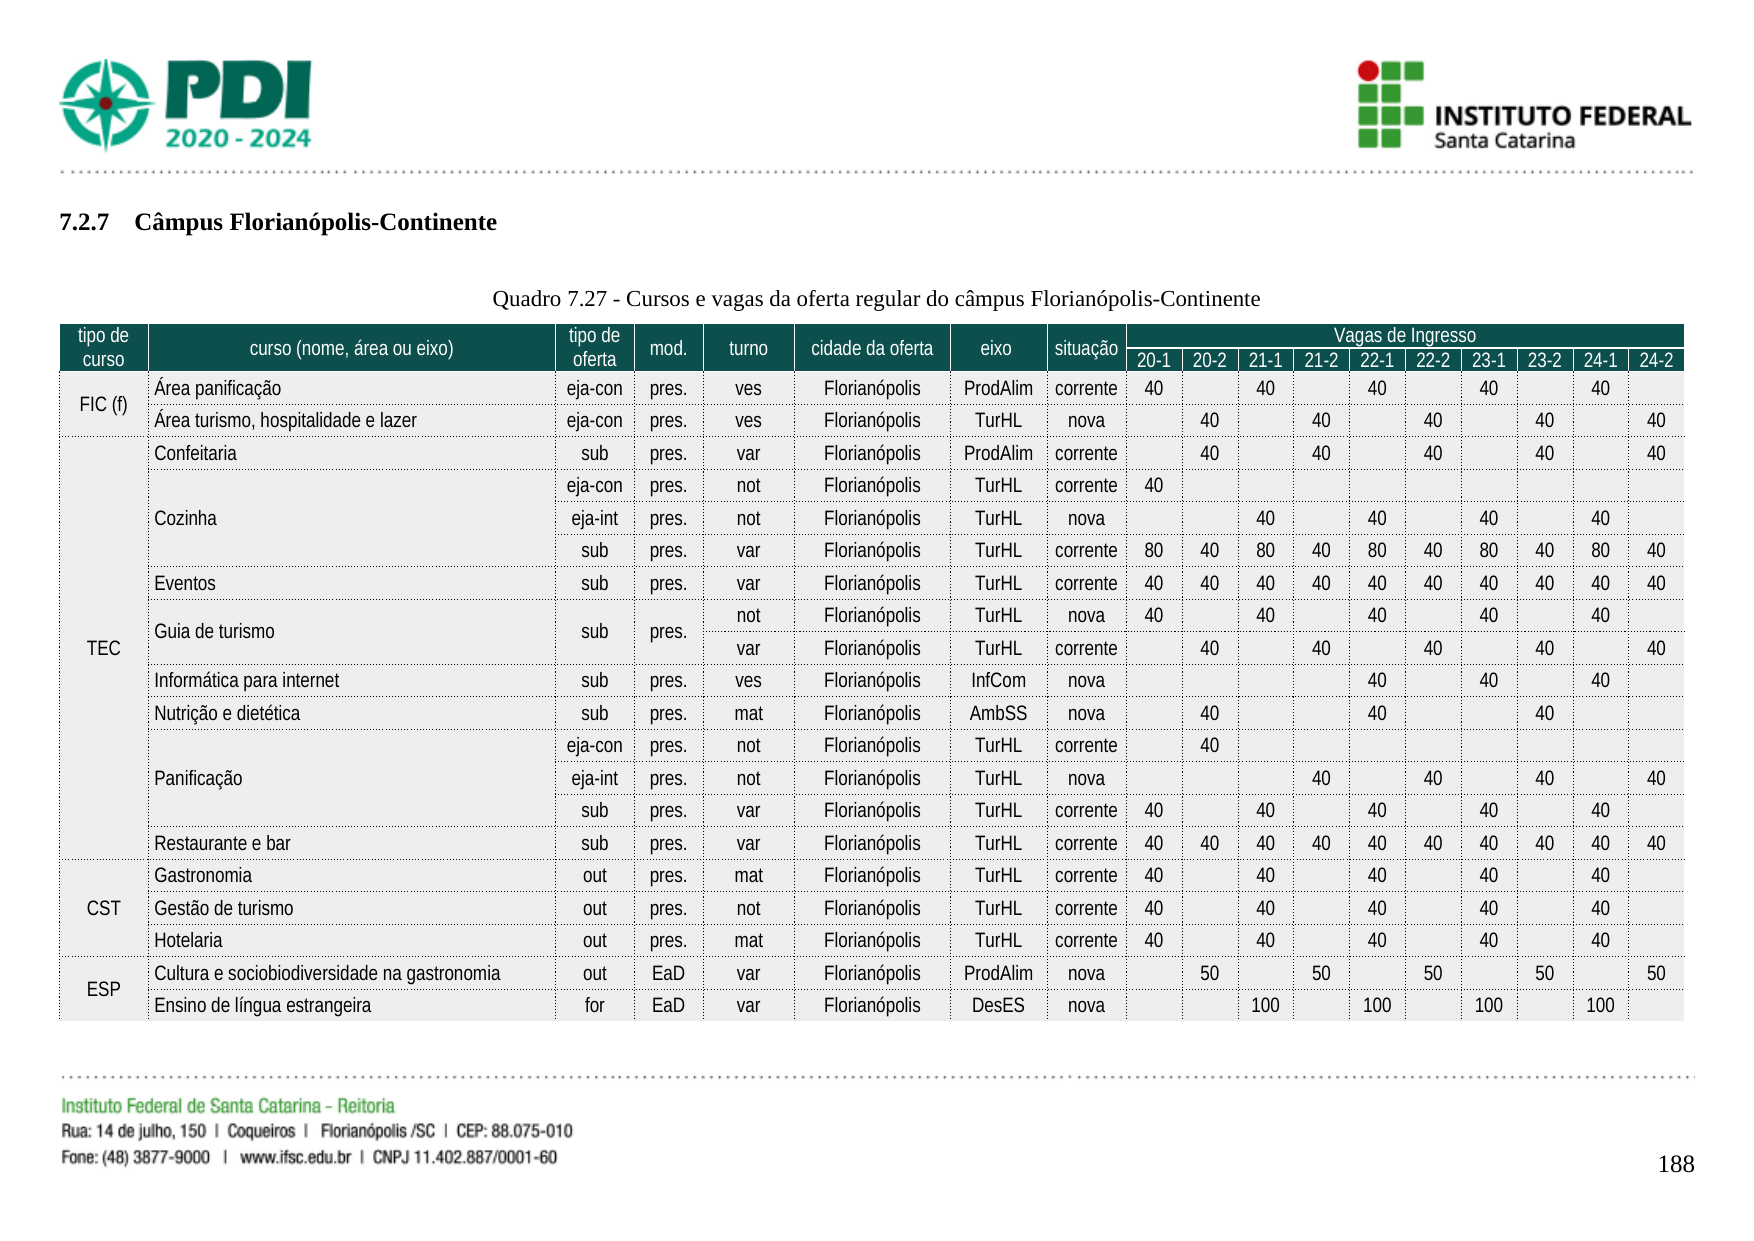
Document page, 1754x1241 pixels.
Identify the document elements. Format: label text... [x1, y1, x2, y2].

table_cell [1461, 631, 1517, 664]
table_cell [1182, 859, 1238, 891]
table_cell pres. [634, 761, 703, 794]
table_cell 80 [1349, 534, 1405, 566]
table_cell Confeitaria [148, 436, 555, 469]
table_cell 40 [1349, 826, 1405, 859]
table_cell [1349, 469, 1405, 501]
table_cell ESP [59, 956, 148, 1021]
table_cell TurHL [950, 891, 1047, 924]
table_cell 40 [1629, 631, 1684, 664]
table_cell Florianópolis [794, 696, 950, 729]
table_cell corrente [1047, 891, 1126, 924]
table_cell Guia de turismo [148, 599, 555, 664]
table_cell 40 [1405, 534, 1461, 566]
table_cell TurHL [950, 469, 1047, 501]
table_cell InfCom [950, 664, 1047, 696]
table_cell var [703, 436, 794, 469]
table_cell 40 [1461, 599, 1517, 631]
table_cell 24-2 [1629, 349, 1684, 371]
table_cell [1405, 372, 1461, 404]
table_cell 40 [1238, 501, 1293, 534]
table_cell 40 [1294, 534, 1349, 566]
table_cell 40 [1238, 826, 1293, 859]
table_cell [1405, 924, 1461, 956]
table_cell [1126, 501, 1182, 534]
table_cell eja-int [555, 761, 634, 794]
table_cell [1294, 372, 1349, 404]
table_cell [1405, 599, 1461, 631]
table_cell Área turismo, hospitalidade e lazer [148, 404, 555, 436]
table_cell Gastronomia [148, 859, 555, 891]
table_cell Florianópolis [794, 566, 950, 599]
table_cell Restaurante e bar [148, 826, 555, 859]
table_cell 40 [1126, 372, 1182, 404]
table_cell Florianópolis [794, 404, 950, 436]
table_cell 40 [1573, 924, 1628, 956]
table_cell 40 [1349, 599, 1405, 631]
table_cell sub [555, 794, 634, 826]
table_cell corrente [1047, 826, 1126, 859]
table_cell pres. [634, 859, 703, 891]
table_cell [1294, 989, 1349, 1021]
table_cell out [555, 891, 634, 924]
table_cell sub [555, 664, 634, 696]
table_cell sub [555, 436, 634, 469]
table_cell 40 [1126, 794, 1182, 826]
table_cell TEC [59, 436, 148, 859]
table_cell var [703, 631, 794, 664]
picture [59, 59, 1695, 178]
table_cell [1405, 696, 1461, 729]
table_cell [1126, 729, 1182, 761]
table_cell [1294, 924, 1349, 956]
table_cell Florianópolis [794, 534, 950, 566]
table_cell [1238, 469, 1293, 501]
table_cell nova [1047, 599, 1126, 631]
table_cell [1517, 859, 1573, 891]
table_cell 40 [1517, 631, 1573, 664]
table_cell 80 [1238, 534, 1293, 566]
table_cell pres. [634, 599, 703, 664]
table_cell 40 [1573, 859, 1628, 891]
table_cell var [703, 534, 794, 566]
table_cell [1182, 372, 1238, 404]
table_cell [1238, 729, 1293, 761]
table_cell [1238, 404, 1293, 436]
table_cell Informática para internet [148, 664, 555, 696]
table_cell [1461, 696, 1517, 729]
table_cell EaD [634, 956, 703, 989]
table_cell 40 [1517, 404, 1573, 436]
text Quadro 7.27 - Cursos e vagas da oferta regular do câmpus Florianópolis-Continente [59, 285, 1695, 312]
table_cell [1349, 761, 1405, 794]
table_cell [1629, 469, 1684, 501]
table_cell nova [1047, 404, 1126, 436]
table_cell TurHL [950, 566, 1047, 599]
table_cell 40 [1349, 372, 1405, 404]
table_cell 40 [1349, 501, 1405, 534]
table_cell [1405, 794, 1461, 826]
table_cell not [703, 761, 794, 794]
table_cell [1294, 891, 1349, 924]
table_cell [1573, 729, 1628, 761]
table_cell [1294, 501, 1349, 534]
table_cell [1517, 891, 1573, 924]
table_cell Área panificação [148, 372, 555, 404]
table_cell eja-con [555, 729, 634, 761]
table_cell Panificação [148, 729, 555, 826]
table_cell sub [555, 599, 634, 664]
table_cell [1629, 729, 1684, 761]
table_cell 21-2 [1294, 349, 1349, 371]
table_cell [1573, 469, 1628, 501]
table_cell TurHL [950, 859, 1047, 891]
table_cell [1238, 761, 1293, 794]
table_cell 24-1 [1574, 349, 1628, 371]
table_cell [1629, 599, 1684, 631]
table_cell [1126, 696, 1182, 729]
table_cell eja-int [555, 501, 634, 534]
table_cell CST [59, 859, 148, 956]
table_cell out [555, 924, 634, 956]
table_cell Florianópolis [794, 599, 950, 631]
table_cell TurHL [950, 534, 1047, 566]
table_cell [1294, 599, 1349, 631]
table_cell 40 [1294, 761, 1349, 794]
table_cell for [555, 989, 634, 1021]
table_cell [1517, 599, 1573, 631]
table_cell nova [1047, 664, 1126, 696]
table_cell 40 [1461, 372, 1517, 404]
table_cell var [703, 566, 794, 599]
table_cell 40 [1461, 924, 1517, 956]
table_cell 40 [1461, 794, 1517, 826]
table_header turno [704, 324, 794, 371]
table_cell 40 [1461, 859, 1517, 891]
table_cell [1126, 404, 1182, 436]
table_cell corrente [1047, 729, 1126, 761]
table_cell 40 [1517, 566, 1573, 599]
table_cell pres. [634, 924, 703, 956]
table_cell corrente [1047, 859, 1126, 891]
table_cell 40 [1573, 826, 1628, 859]
table_cell pres. [634, 826, 703, 859]
table_cell 40 [1126, 891, 1182, 924]
table_cell 40 [1573, 794, 1628, 826]
table_cell 40 [1349, 924, 1405, 956]
table_header situação [1048, 324, 1126, 371]
table_cell [1294, 664, 1349, 696]
table_cell [1405, 859, 1461, 891]
table_cell TurHL [950, 404, 1047, 436]
table_cell nova [1047, 989, 1126, 1021]
table_cell ProdAlim [950, 956, 1047, 989]
table_cell nova [1047, 761, 1126, 794]
table_cell 22-2 [1406, 349, 1461, 371]
table_cell 40 [1238, 891, 1293, 924]
table_cell 21-1 [1239, 349, 1293, 371]
table_cell pres. [634, 436, 703, 469]
table_cell 20-2 [1183, 349, 1238, 371]
table_cell 40 [1517, 696, 1573, 729]
table_cell [1182, 761, 1238, 794]
table_cell 40 [1629, 826, 1684, 859]
table_cell Ensino de língua estrangeira [148, 989, 555, 1021]
table_cell Florianópolis [794, 436, 950, 469]
table_cell 80 [1126, 534, 1182, 566]
table_cell [1573, 404, 1628, 436]
table_cell [1461, 729, 1517, 761]
table_cell Florianópolis [794, 924, 950, 956]
table_cell 80 [1573, 534, 1628, 566]
table_cell DesES [950, 989, 1047, 1021]
table_cell 40 [1294, 436, 1349, 469]
table_cell 40 [1573, 891, 1628, 924]
table_cell 50 [1405, 956, 1461, 989]
table_cell pres. [634, 664, 703, 696]
table_cell 50 [1294, 956, 1349, 989]
table_cell sub [555, 534, 634, 566]
table_cell ves [703, 404, 794, 436]
table_cell [1182, 794, 1238, 826]
table_cell mat [703, 696, 794, 729]
table_cell Florianópolis [794, 501, 950, 534]
table_cell [1349, 631, 1405, 664]
table_cell 40 [1238, 924, 1293, 956]
table_cell 40 [1573, 372, 1628, 404]
table_cell 40 [1294, 566, 1349, 599]
table_cell [1405, 729, 1461, 761]
table_cell 50 [1517, 956, 1573, 989]
table_cell 40 [1294, 404, 1349, 436]
table_cell [1629, 924, 1684, 956]
table_cell pres. [634, 794, 703, 826]
table_cell not [703, 729, 794, 761]
table_cell [1629, 501, 1684, 534]
table_cell pres. [634, 469, 703, 501]
table_cell Cultura e sociobiodiversidade na gastronomia [148, 956, 555, 989]
table_cell 40 [1349, 566, 1405, 599]
table_header Vagas de Ingresso [1127, 324, 1684, 347]
table_cell 40 [1349, 891, 1405, 924]
table_cell [1294, 859, 1349, 891]
table_cell [1629, 372, 1684, 404]
table_cell [1629, 794, 1684, 826]
table_cell [1126, 761, 1182, 794]
table_cell not [703, 891, 794, 924]
table_cell 40 [1405, 436, 1461, 469]
table_cell [1182, 469, 1238, 501]
table_cell Florianópolis [794, 372, 950, 404]
table_cell [1349, 956, 1405, 989]
table_header curso (nome, área ou eixo) [149, 324, 555, 371]
table_cell [1461, 761, 1517, 794]
table_cell 40 [1126, 826, 1182, 859]
table_cell 20-1 [1127, 349, 1182, 371]
table_cell [1349, 436, 1405, 469]
table_cell [1294, 696, 1349, 729]
table_cell 40 [1461, 826, 1517, 859]
table_cell pres. [634, 566, 703, 599]
table_cell 40 [1294, 631, 1349, 664]
table_cell [1405, 664, 1461, 696]
table_cell 40 [1238, 566, 1293, 599]
table_cell corrente [1047, 534, 1126, 566]
table_cell [1182, 924, 1238, 956]
table_cell 40 [1461, 664, 1517, 696]
table_cell 100 [1349, 989, 1405, 1021]
table_cell [1126, 631, 1182, 664]
table_cell 40 [1182, 436, 1238, 469]
table_cell 80 [1461, 534, 1517, 566]
table_cell Florianópolis [794, 631, 950, 664]
table_cell 23-2 [1518, 349, 1573, 371]
table_cell [1573, 631, 1628, 664]
table_cell [1349, 729, 1405, 761]
table_cell Florianópolis [794, 794, 950, 826]
table_cell 40 [1182, 826, 1238, 859]
table_cell [1517, 501, 1573, 534]
table_cell 40 [1405, 566, 1461, 599]
table_cell [1629, 664, 1684, 696]
table_cell Florianópolis [794, 956, 950, 989]
table_cell 40 [1349, 794, 1405, 826]
table_cell 40 [1629, 566, 1684, 599]
table_cell 40 [1405, 631, 1461, 664]
table_cell [1461, 469, 1517, 501]
table_cell Florianópolis [794, 761, 950, 794]
table_cell 40 [1182, 534, 1238, 566]
table_cell [1517, 794, 1573, 826]
table_cell pres. [634, 372, 703, 404]
table_cell not [703, 501, 794, 534]
table_cell pres. [634, 534, 703, 566]
table_cell 40 [1238, 794, 1293, 826]
table_cell 22-1 [1350, 349, 1405, 371]
table_cell [1629, 696, 1684, 729]
table_cell Florianópolis [794, 469, 950, 501]
table_cell 40 [1182, 696, 1238, 729]
table_cell sub [555, 826, 634, 859]
table_cell 40 [1629, 534, 1684, 566]
table_cell corrente [1047, 372, 1126, 404]
table_cell sub [555, 566, 634, 599]
table_cell TurHL [950, 501, 1047, 534]
table_cell [1294, 469, 1349, 501]
table_cell Nutrição e dietética [148, 696, 555, 729]
table_cell not [703, 599, 794, 631]
table_cell [1517, 924, 1573, 956]
table_cell 40 [1349, 664, 1405, 696]
table_cell [1238, 696, 1293, 729]
table_cell [1182, 501, 1238, 534]
table_cell [1294, 729, 1349, 761]
table_cell [1182, 989, 1238, 1021]
table_cell pres. [634, 891, 703, 924]
table_cell 50 [1182, 956, 1238, 989]
table_cell [1517, 469, 1573, 501]
table_cell 40 [1126, 566, 1182, 599]
table_cell [1126, 436, 1182, 469]
table_cell 40 [1461, 891, 1517, 924]
table_cell 50 [1629, 956, 1684, 989]
table_cell var [703, 989, 794, 1021]
table_cell [1126, 989, 1182, 1021]
table_cell eja-con [555, 372, 634, 404]
table_cell 23-1 [1462, 349, 1517, 371]
table_cell 40 [1182, 729, 1238, 761]
table_cell mat [703, 859, 794, 891]
table_cell var [703, 794, 794, 826]
table_cell TurHL [950, 761, 1047, 794]
table_cell 40 [1405, 761, 1461, 794]
table_cell 40 [1629, 404, 1684, 436]
table_cell nova [1047, 956, 1126, 989]
table_cell pres. [634, 729, 703, 761]
table_cell corrente [1047, 794, 1126, 826]
table_cell 40 [1461, 501, 1517, 534]
table_cell Eventos [148, 566, 555, 599]
table_cell 40 [1629, 761, 1684, 794]
table_cell Florianópolis [794, 729, 950, 761]
table_cell Florianópolis [794, 664, 950, 696]
table_cell corrente [1047, 436, 1126, 469]
table_cell Florianópolis [794, 989, 950, 1021]
table_cell Florianópolis [794, 826, 950, 859]
table_cell 100 [1573, 989, 1628, 1021]
table_cell pres. [634, 501, 703, 534]
table_header tipo de oferta [556, 324, 634, 371]
table_cell pres. [634, 404, 703, 436]
table_cell [1405, 891, 1461, 924]
table_cell eja-con [555, 404, 634, 436]
table_cell 40 [1405, 404, 1461, 436]
table_cell Florianópolis [794, 859, 950, 891]
table_cell ves [703, 664, 794, 696]
table_cell nova [1047, 501, 1126, 534]
table_cell out [555, 956, 634, 989]
table_cell corrente [1047, 631, 1126, 664]
table_cell 40 [1182, 404, 1238, 436]
table_cell Florianópolis [794, 891, 950, 924]
table_header eixo [951, 324, 1047, 371]
table_cell Cozinha [148, 469, 555, 566]
table_cell ves [703, 372, 794, 404]
table_cell [1573, 956, 1628, 989]
table_cell TurHL [950, 794, 1047, 826]
table_cell 40 [1182, 631, 1238, 664]
table_cell var [703, 826, 794, 859]
table_cell eja-con [555, 469, 634, 501]
table_cell mat [703, 924, 794, 956]
table_cell 40 [1461, 566, 1517, 599]
subtitle Câmpus Florianópolis-Continente [59, 207, 1695, 235]
table_cell [1294, 794, 1349, 826]
table_cell 40 [1517, 534, 1573, 566]
table_cell 40 [1126, 469, 1182, 501]
table_cell AmbSS [950, 696, 1047, 729]
table_cell corrente [1047, 566, 1126, 599]
table_cell [1126, 956, 1182, 989]
table_cell [1517, 372, 1573, 404]
table_cell [1238, 956, 1293, 989]
table_header cidade da oferta [795, 324, 950, 371]
table_cell [1461, 404, 1517, 436]
table_cell [1629, 891, 1684, 924]
table_cell Hotelaria [148, 924, 555, 956]
table_cell ProdAlim [950, 372, 1047, 404]
table_cell pres. [634, 696, 703, 729]
table_cell 40 [1238, 372, 1293, 404]
table_cell [1126, 664, 1182, 696]
table_cell 40 [1126, 859, 1182, 891]
table_cell [1573, 696, 1628, 729]
table_cell [1517, 664, 1573, 696]
table_cell [1517, 989, 1573, 1021]
table_cell 40 [1629, 436, 1684, 469]
table_cell TurHL [950, 729, 1047, 761]
table_cell 40 [1573, 664, 1628, 696]
table_cell ProdAlim [950, 436, 1047, 469]
table_cell nova [1047, 696, 1126, 729]
table_cell var [703, 956, 794, 989]
table_cell 40 [1126, 924, 1182, 956]
table_cell Gestão de turismo [148, 891, 555, 924]
table_cell [1405, 501, 1461, 534]
table_cell [1182, 599, 1238, 631]
table_cell 40 [1238, 859, 1293, 891]
table_cell 40 [1517, 761, 1573, 794]
table_cell 40 [1573, 566, 1628, 599]
table_cell [1517, 729, 1573, 761]
table_cell TurHL [950, 599, 1047, 631]
table_cell not [703, 469, 794, 501]
table_cell 100 [1461, 989, 1517, 1021]
table_cell [1573, 761, 1628, 794]
table_cell corrente [1047, 924, 1126, 956]
table_cell [1405, 469, 1461, 501]
table_cell 40 [1349, 696, 1405, 729]
table_header mod. [635, 324, 703, 371]
table_cell TurHL [950, 924, 1047, 956]
table_cell [1461, 436, 1517, 469]
table_cell EaD [634, 989, 703, 1021]
table_cell corrente [1047, 469, 1126, 501]
table_cell 40 [1349, 859, 1405, 891]
table_cell 40 [1405, 826, 1461, 859]
table_cell out [555, 859, 634, 891]
table_cell TurHL [950, 826, 1047, 859]
table_cell [1405, 989, 1461, 1021]
table_cell [1182, 891, 1238, 924]
table_cell FIC (f) [59, 372, 148, 436]
table_cell sub [555, 696, 634, 729]
picture [59, 1062, 1695, 1182]
table_cell [1573, 436, 1628, 469]
table_cell TurHL [950, 631, 1047, 664]
table_cell 100 [1238, 989, 1293, 1021]
table_cell 40 [1517, 436, 1573, 469]
table_cell 40 [1573, 599, 1628, 631]
table_cell 40 [1573, 501, 1628, 534]
table_cell [1238, 436, 1293, 469]
table_cell 40 [1294, 826, 1349, 859]
table_cell [1629, 859, 1684, 891]
table_cell [1461, 956, 1517, 989]
table_cell 40 [1126, 599, 1182, 631]
table_cell [1238, 664, 1293, 696]
table_cell 40 [1517, 826, 1573, 859]
table_cell [1629, 989, 1684, 1021]
table_cell [1349, 404, 1405, 436]
table_cell [1182, 664, 1238, 696]
table_header tipo de curso [60, 324, 148, 371]
table_cell 40 [1182, 566, 1238, 599]
table_cell [1238, 631, 1293, 664]
table_cell 40 [1238, 599, 1293, 631]
